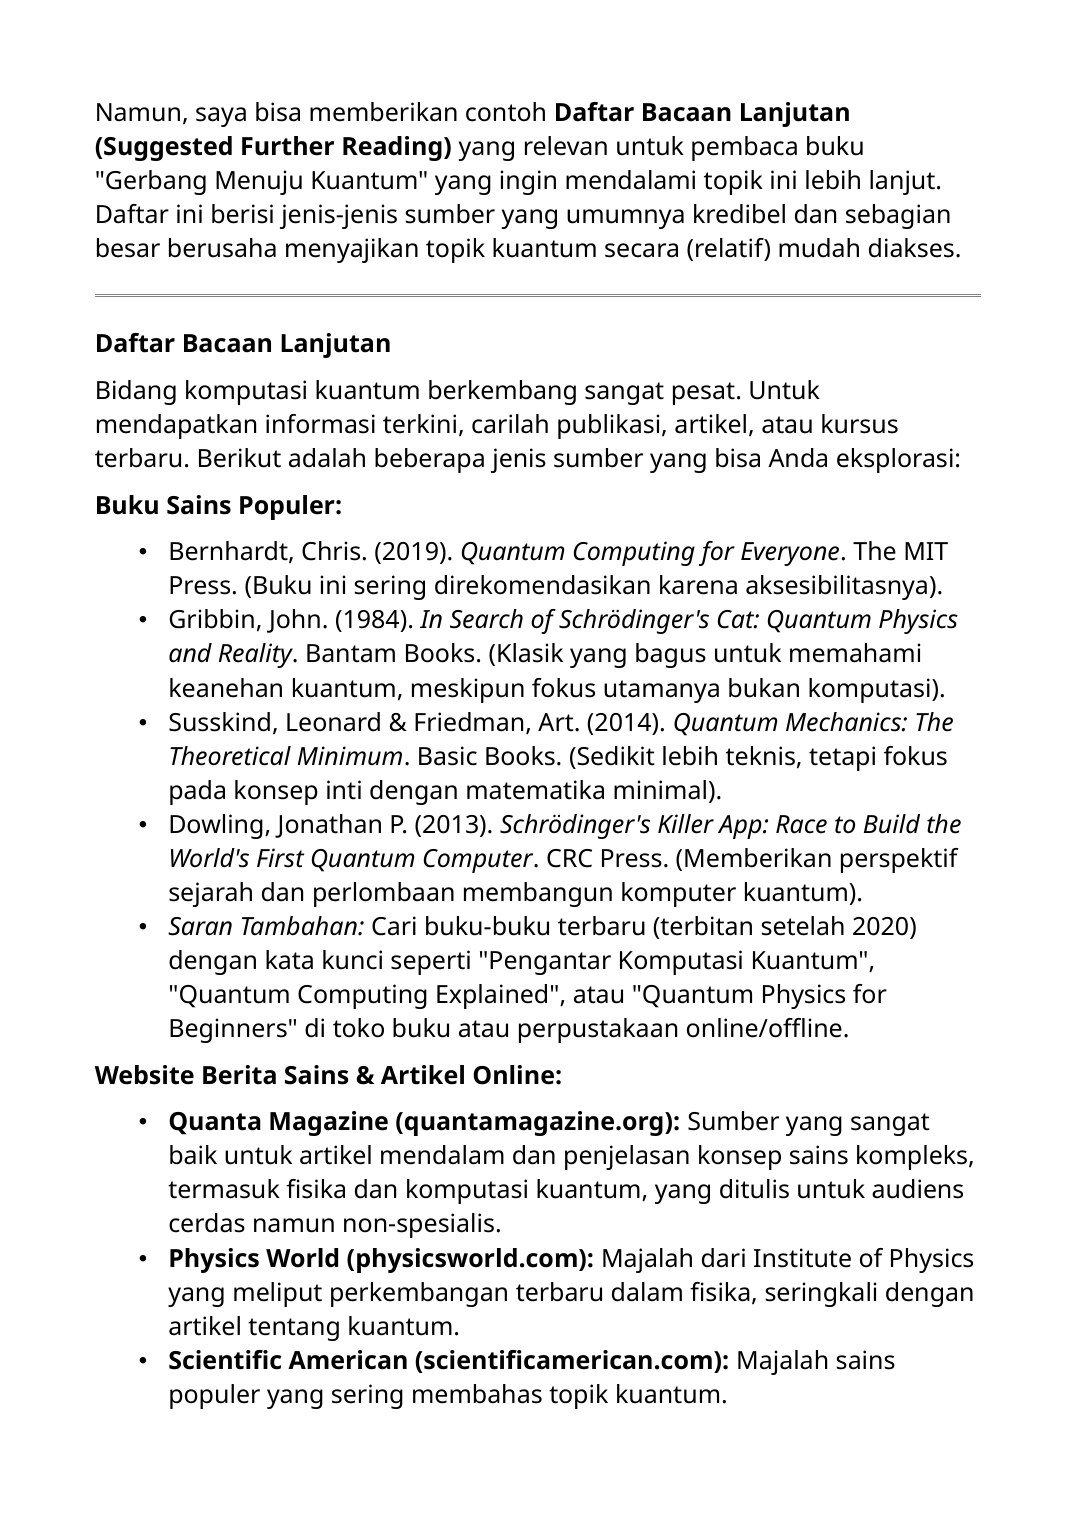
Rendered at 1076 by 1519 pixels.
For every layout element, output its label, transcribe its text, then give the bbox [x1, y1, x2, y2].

text Namun, saya bisa memberikan contoh Daftar Bacaan Lanjutan (Suggested Further Reading) yang relevan untuk pembaca buku "Gerbang Menuju Kuantum" yang ingin mendalami topik ini lebih lanjut. Daftar ini berisi jenis-jenis sumber yang umumnya kredibel dan sebagian besar berusaha menyajikan topik kuantum secara (relatif) mudah diakses. [94, 94, 981, 265]
list Quanta Magazine (quantamagazine.org): Sumber yang sangat baik untuk artikel mendalam dan penjelasan konsep sains kompleks, termasuk fisika dan komputasi kuantum, yang ditulis untuk audiens cerdas namun non-spesialis. [139, 1104, 981, 1240]
list Dowling, Jonathan P. (2013). Schrödinger's Killer App: Race to Build the World's First Quantum Computer. CRC Press. (Memberikan perspektif sejarah dan perlombaan membangun komputer kuantum). [139, 806, 981, 909]
list Bernhardt, Chris. (2019). Quantum Computing for Everyone. The MIT Press. (Buku ini sering direkomendasikan karena aksesibilitasnya). [139, 534, 981, 602]
list Physics World (physicsworld.com): Majalah dari Institute of Physics yang meliput perkembangan terbaru dalam fisika, seringkali dengan artikel tentang kuantum. [139, 1240, 981, 1342]
text Daftar Bacaan Lanjutan [94, 326, 981, 360]
text Buku Sains Populer: [94, 487, 981, 521]
text Website Berita Sains & Artikel Online: [94, 1057, 981, 1091]
list Saran Tambahan: Cari buku-buku terbaru (terbitan setelah 2020) dengan kata kunci seperti "Pengantar Komputasi Kuantum", "Quantum Computing Explained", atau "Quantum Physics for Beginners" di toko buku atau perpustakaan online/offline. [139, 909, 981, 1045]
list Susskind, Leonard & Friedman, Art. (2014). Quantum Mechanics: The Theoretical Minimum. Basic Books. (Sedikit lebih teknis, tetapi fokus pada konsep inti dengan matematika minimal). [139, 704, 981, 806]
list Gribbin, John. (1984). In Search of Schrödinger's Cat: Quantum Physics and Reality. Bantam Books. (Klasik yang bagus untuk memahami keanehan kuantum, meskipun fokus utamanya bukan komputasi). [139, 602, 981, 704]
text Bidang komputasi kuantum berkembang sangat pesat. Untuk mendapatkan informasi terkini, carilah publikasi, artikel, atau kursus terbaru. Berikut adalah beberapa jenis sumber yang bisa Anda eksplorasi: [94, 373, 981, 475]
list Scientific American (scientificamerican.com): Majalah sains populer yang sering membahas topik kuantum. [139, 1342, 981, 1411]
